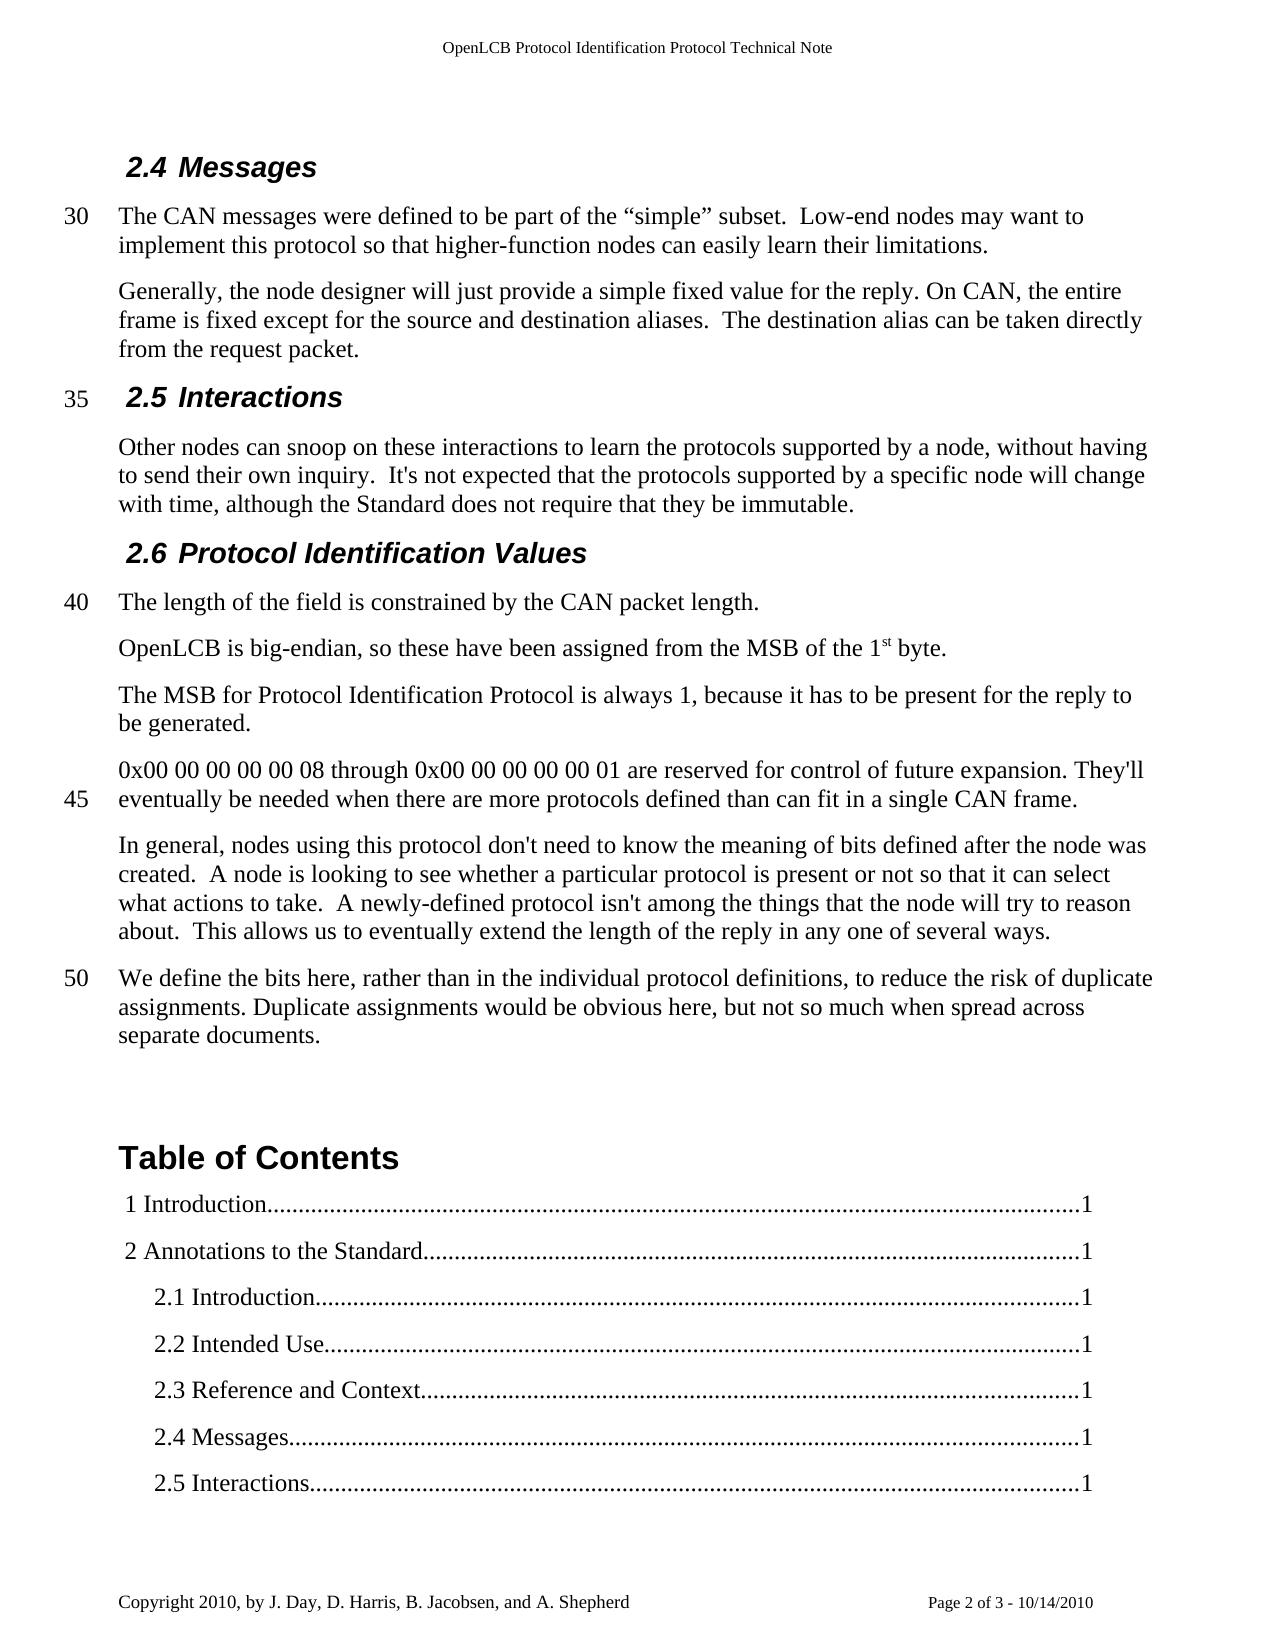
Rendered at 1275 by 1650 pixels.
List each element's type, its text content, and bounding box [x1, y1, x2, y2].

text 2.5 Interactions 1 [148, 1468, 1157, 1497]
text 2.3 Reference and Context 1 [148, 1375, 1157, 1404]
text OpenLCB is big-endian, so these have been assigned from the MSB of the 1st byte. [118, 633, 1157, 662]
subtitle Table of Contents [118, 1138, 1157, 1177]
subtitle Protocol Identification Values [118, 536, 1157, 569]
text 2.4 Messages 1 [148, 1422, 1157, 1450]
text We define the bits here, rather than in the individual protocol definitions, to reduce the risk of duplicate assignments. Duplicate assignments would be obvious here, but not so much when spread across separate documents. [118, 963, 1157, 1049]
text The CAN messages were defined to be part of the “simple” subset. Low-end nodes may want to implement this protocol so that higher-function nodes can easily learn their limitations. [118, 201, 1157, 259]
subtitle Interactions [118, 380, 1157, 414]
subtitle Messages [118, 150, 1157, 183]
text 2.2 Intended Use 1 [148, 1329, 1157, 1357]
text The length of the field is constrained by the CAN packet length. [118, 587, 1157, 616]
text In general, nodes using this protocol don't need to know the meaning of bits defined after the node was created. A node is looking to see whether a particular protocol is present or not so that it can select what actions to take. A newly-defined protocol isn't among the things that the node will try to reason about. This allows us to eventually extend the length of the reply in any one of several ways. [118, 830, 1157, 945]
text 1 Introduction 1 [118, 1189, 1157, 1218]
text The MSB for Protocol Identification Protocol is always 1, because it has to be present for the reply to be generated. [118, 680, 1157, 737]
text Other nodes can snoop on these interactions to learn the protocols supported by a node, without having to send their own inquiry. It's not expected that the protocols supported by a specific node will change with time, although the Standard does not require that they be immutable. [118, 432, 1157, 518]
text 2 Annotations to the Standard 1 [118, 1236, 1157, 1264]
text 2.1 Introduction 1 [148, 1282, 1157, 1311]
text Generally, the node designer will just provide a simple fixed value for the reply. On CAN, the entire frame is fixed except for the source and destination aliases. The destination alias can be taken directly from the request packet. [118, 276, 1157, 363]
text 0x00 00 00 00 00 08 through 0x00 00 00 00 00 01 are reserved for control of future expansion. They'll eventually be needed when there are more protocols defined than can fit in a single CAN frame. [118, 755, 1157, 812]
